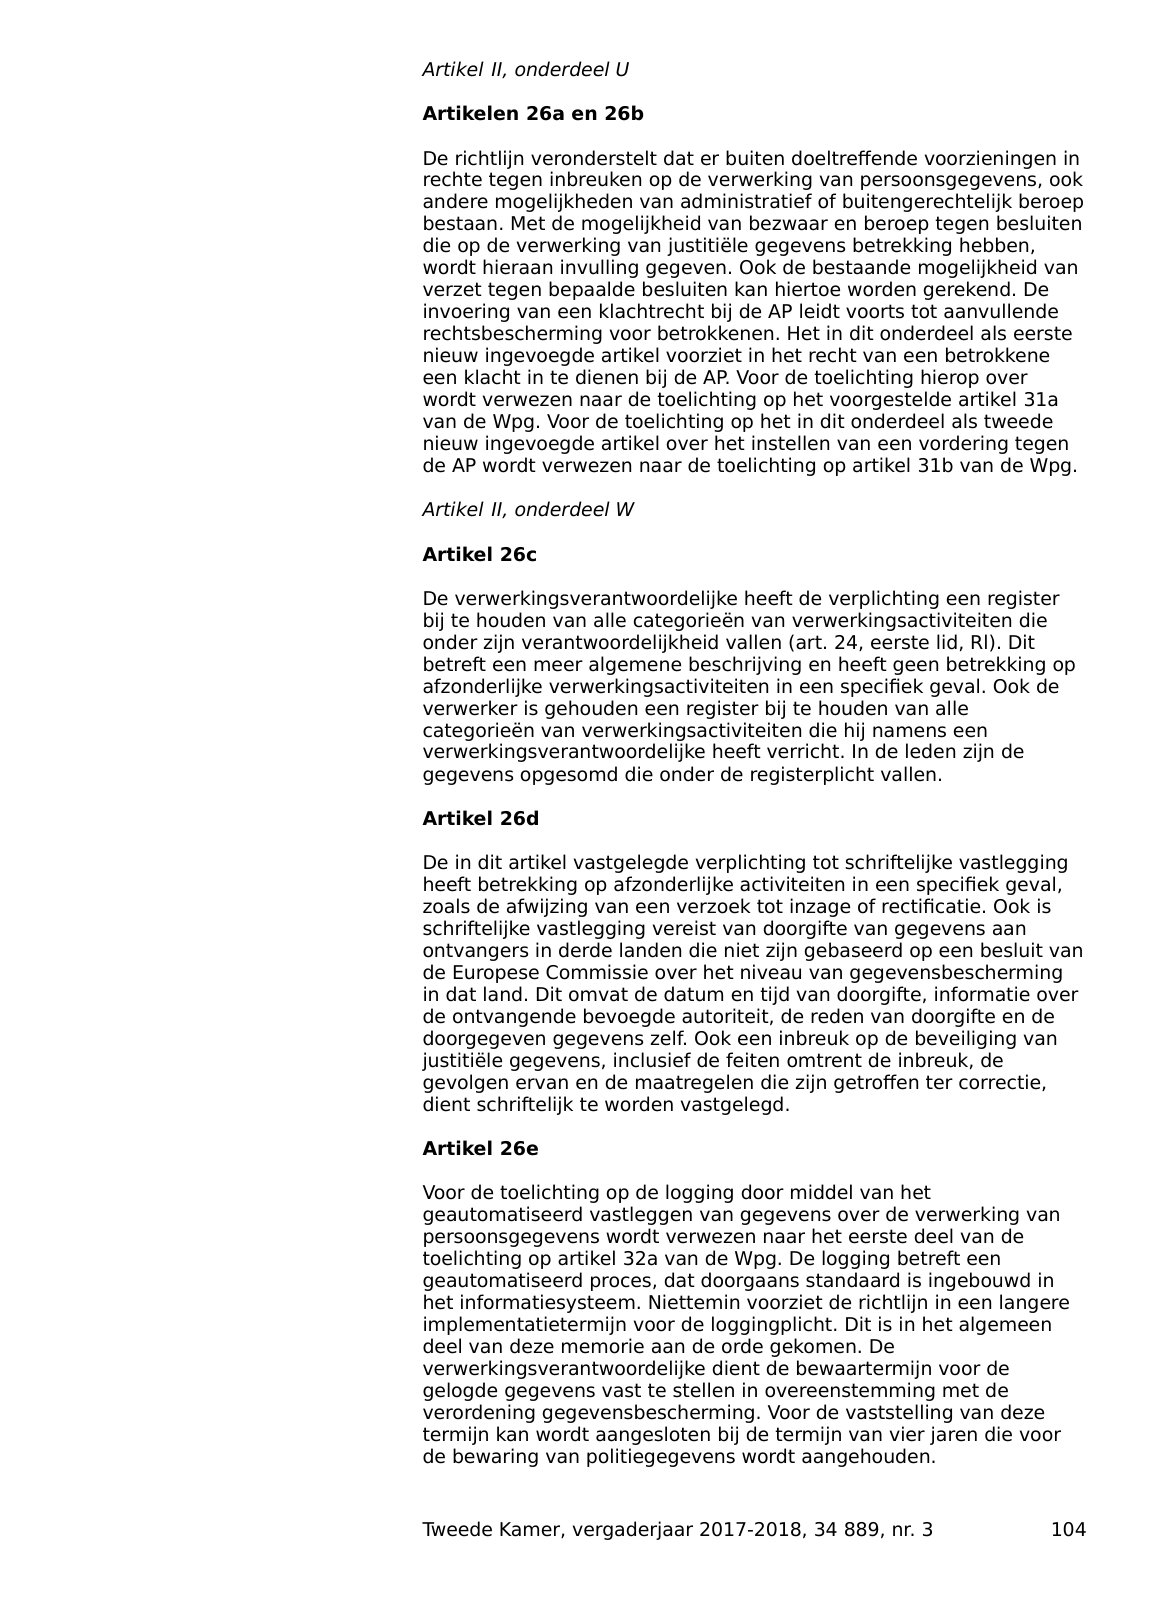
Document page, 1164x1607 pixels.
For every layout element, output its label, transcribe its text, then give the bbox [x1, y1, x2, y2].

subtitle Artikel 26c [422, 543, 1087, 565]
text De in dit artikel vastgelegde verplichting tot schriftelijke vastlegging heeft betrekking op afzonderlijke activiteiten in een specifiek geval, zoals de afwijzing van een verzoek tot inzage of rectificatie. Ook is schriftelijke vastlegging vereist van doorgifte van gegevens aan ontvangers in derde landen die niet zijn gebaseerd op een besluit van de Europese Commissie over het niveau van gegevensbescherming in dat land. Dit omvat de datum en tijd van doorgifte, informatie over de ontvangende bevoegde autoriteit, de reden van doorgifte en de doorgegeven gegevens zelf. Ook een inbreuk op de beveiliging van justitiële gegevens, inclusief de feiten omtrent de inbreuk, de gevolgen ervan en de maatregelen die zijn getroffen ter correctie, dient schriftelijk te worden vastgelegd. [422, 852, 1087, 1116]
text De richtlijn veronderstelt dat er buiten doeltreffende voorzieningen in rechte tegen inbreuken op de verwerking van persoonsgegevens, ook andere mogelijkheden van administratief of buitengerechtelijk beroep bestaan. Met de mogelijkheid van bezwaar en beroep tegen besluiten die op de verwerking van justitiële gegevens betrekking hebben, wordt hieraan invulling gegeven. Ook de bestaande mogelijkheid van verzet tegen bepaalde besluiten kan hiertoe worden gerekend. De invoering van een klachtrecht bij de AP leidt voorts tot aanvullende rechtsbescherming voor betrokkenen. Het in dit onderdeel als eerste nieuw ingevoegde artikel voorziet in het recht van een betrokkene een klacht in te dienen bij de AP. Voor de toelichting hierop over wordt verwezen naar de toelichting op het voorgestelde artikel 31a van de Wpg. Voor de toelichting op het in dit onderdeel als tweede nieuw ingevoegde artikel over het instellen van een vordering tegen de AP wordt verwezen naar de toelichting op artikel 31b van de Wpg. [422, 147, 1087, 477]
subtitle Artikel II, onderdeel U [422, 59, 1087, 81]
subtitle Artikelen 26a en 26b [422, 103, 1087, 125]
subtitle Artikel II, onderdeel W [422, 499, 1087, 521]
subtitle Artikel 26e [422, 1138, 1087, 1160]
text Voor de toelichting op de logging door middel van het geautomatiseerd vastleggen van gegevens over de verwerking van persoonsgegevens wordt verwezen naar het eerste deel van de toelichting op artikel 32a van de Wpg. De logging betreft een geautomatiseerd proces, dat doorgaans standaard is ingebouwd in het informatiesysteem. Niettemin voorziet de richtlijn in een langere implementatietermijn voor de loggingplicht. Dit is in het algemeen deel van deze memorie aan de orde gekomen. De verwerkingsverantwoordelijke dient de bewaartermijn voor de gelogde gegevens vast te stellen in overeenstemming met de verordening gegevensbescherming. Voor de vaststelling van deze termijn kan wordt aangesloten bij de termijn van vier jaren die voor de bewaring van politiegegevens wordt aangehouden. [422, 1182, 1087, 1468]
text De verwerkingsverantwoordelijke heeft de verplichting een register bij te houden van alle categorieën van verwerkingsactiviteiten die onder zijn verantwoordelijkheid vallen (art. 24, eerste lid, Rl). Dit betreft een meer algemene beschrijving en heeft geen betrekking op afzonderlijke verwerkingsactiviteiten in een specifiek geval. Ook de verwerker is gehouden een register bij te houden van alle categorieën van verwerkingsactiviteiten die hij namens een verwerkingsverantwoordelijke heeft verricht. In de leden zijn de gegevens opgesomd die onder de registerplicht vallen. [422, 588, 1087, 785]
subtitle Artikel 26d [422, 808, 1087, 829]
